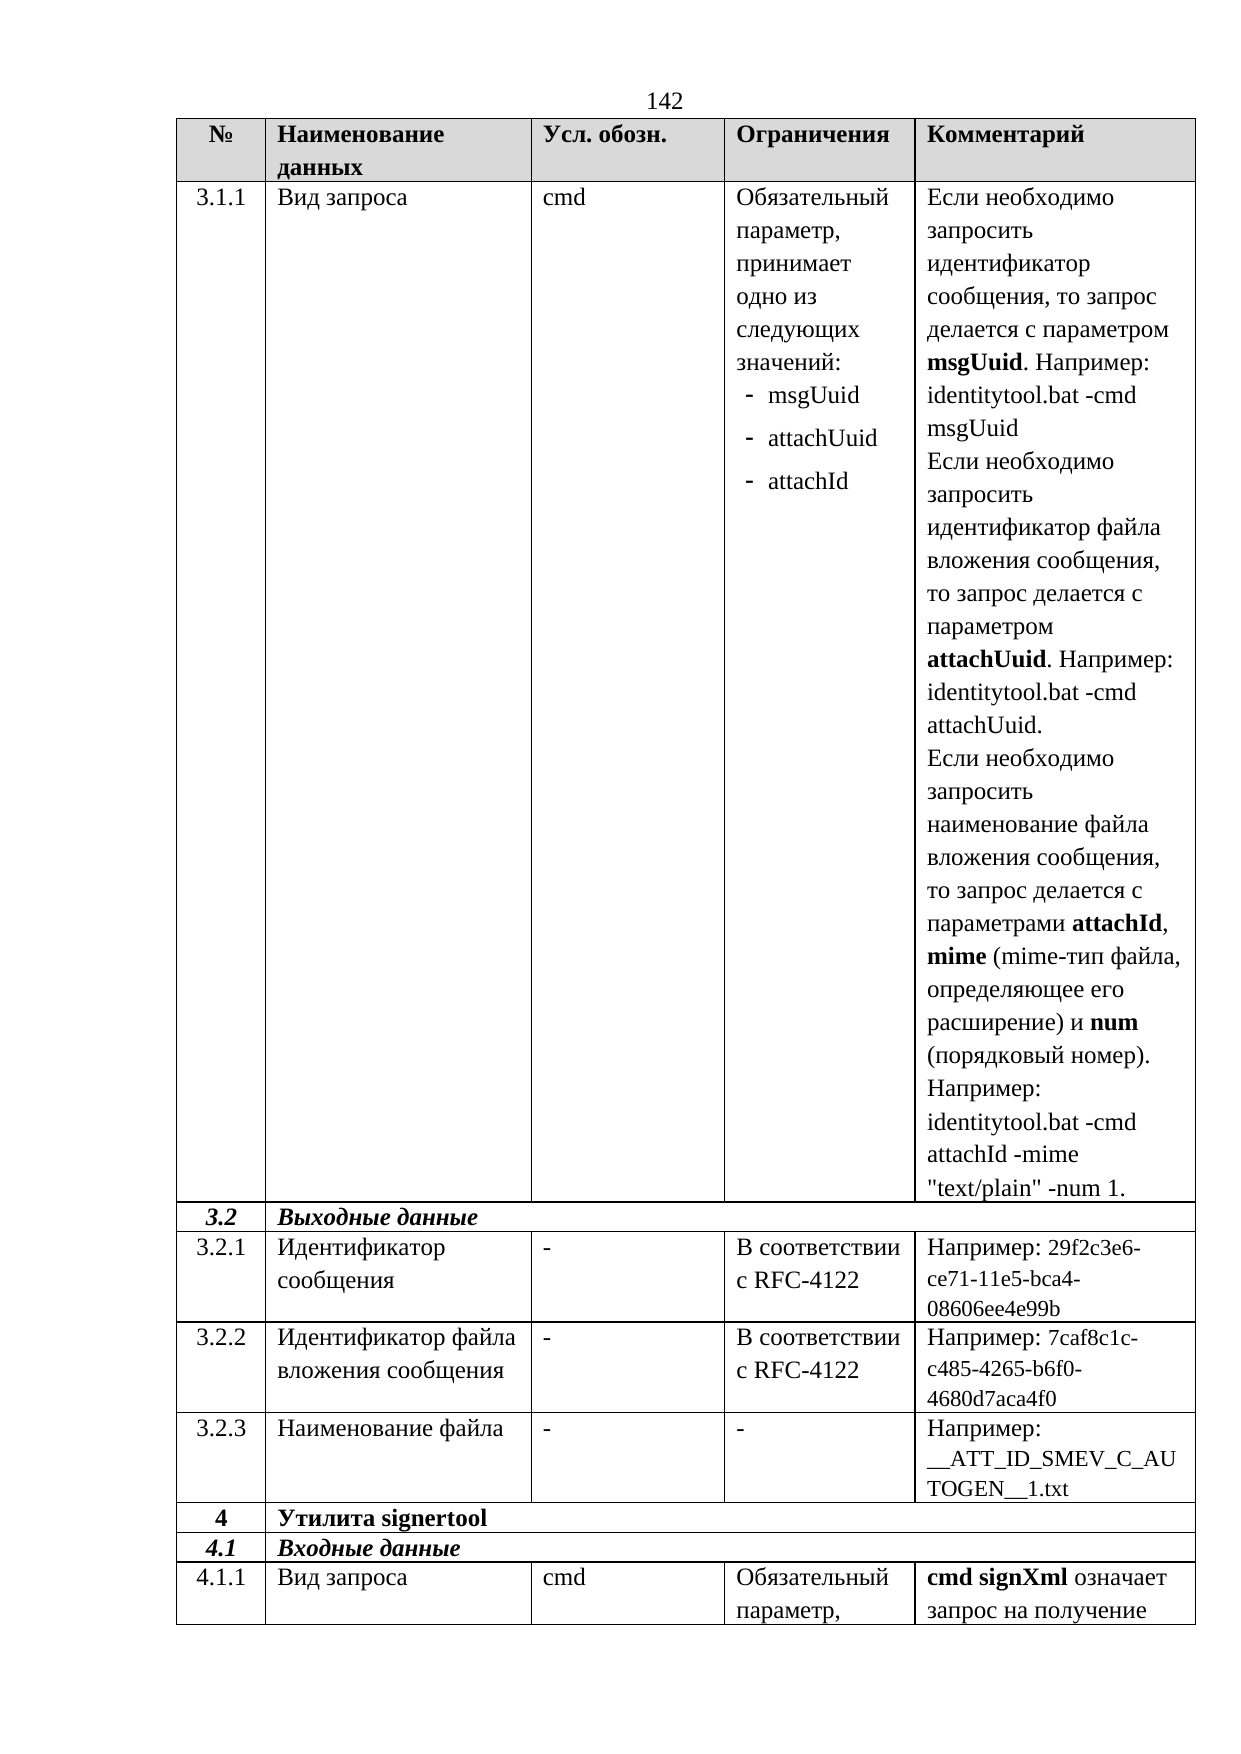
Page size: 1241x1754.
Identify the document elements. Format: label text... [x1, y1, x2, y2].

table_cell Входные данные [266, 1533, 1195, 1561]
table_cell Например: __ATT_ID_SMEV_C_AUTOGEN__1.txt [916, 1413, 1195, 1502]
table_cell 4.1 [177, 1533, 265, 1561]
table_cell 3.2 [177, 1203, 265, 1231]
table_cell Например: 7caf8c1c-c485-4265-b6f0-4680d7aca4f0 [916, 1323, 1195, 1412]
table_cell Если необходимо запросить идентификатор сообщения, то запрос делается с параметром msgUuid. Например: identitytool.bat -cmd msgUuid Если необходимо запросить идентификатор файла вложения сообщения, то запрос делается с параметром attachUuid. Например: identitytool.bat -cmd attachUuid. Если необходимо запросить наименование файла вложения сообщения, то запрос делается с параметрами attachId, mime (mime-тип файла, определяющее его расширение) и num (порядковый номер). Например: identitytool.bat -cmd attachId -mime "text/plain" -num 1. [916, 182, 1195, 1201]
table_cell Вид запроса [266, 1563, 531, 1624]
table_cell Обязательный параметр, принимает одно из следующих значений: msgUuid attachUuid attachId [725, 182, 914, 1201]
table_cell cmd [532, 182, 724, 1201]
table_cell 3.2.1 [177, 1232, 265, 1321]
table_cell Наименование файла [266, 1413, 531, 1502]
table_cell - [532, 1323, 724, 1412]
table_cell Утилита signertool [266, 1503, 1195, 1532]
table_header Наименование данных [266, 119, 531, 181]
table_cell 3.2.3 [177, 1413, 265, 1502]
table_cell Идентификатор сообщения [266, 1232, 531, 1321]
table_cell В соответствии с RFC-4122 [725, 1232, 914, 1321]
table_cell 4.1.1 [177, 1563, 265, 1624]
table_header Ограничения [725, 119, 914, 181]
table_cell Выходные данные [266, 1203, 1195, 1231]
table_cell - [725, 1413, 914, 1502]
table_cell Идентификатор файла вложения сообщения [266, 1323, 531, 1412]
table_header Усл. обозн. [532, 119, 724, 181]
table_header № [177, 119, 265, 181]
table_cell 4 [177, 1503, 265, 1532]
table_cell - [532, 1413, 724, 1502]
table_cell 3.2.2 [177, 1323, 265, 1412]
table_cell сmd signXml означает запрос на получение [916, 1563, 1195, 1624]
table_header Комментарий [916, 119, 1195, 181]
table_cell В соответствии с RFC-4122 [725, 1323, 914, 1412]
table_cell - [532, 1232, 724, 1321]
table_cell cmd [532, 1563, 724, 1624]
table_cell Вид запроса [266, 182, 531, 1201]
table_cell Например: 29f2c3e6-ce71-11e5-bca4-08606ee4e99b [916, 1232, 1195, 1321]
table_cell Обязательный параметр, [725, 1563, 914, 1624]
table_cell 3.1.1 [177, 182, 265, 1201]
